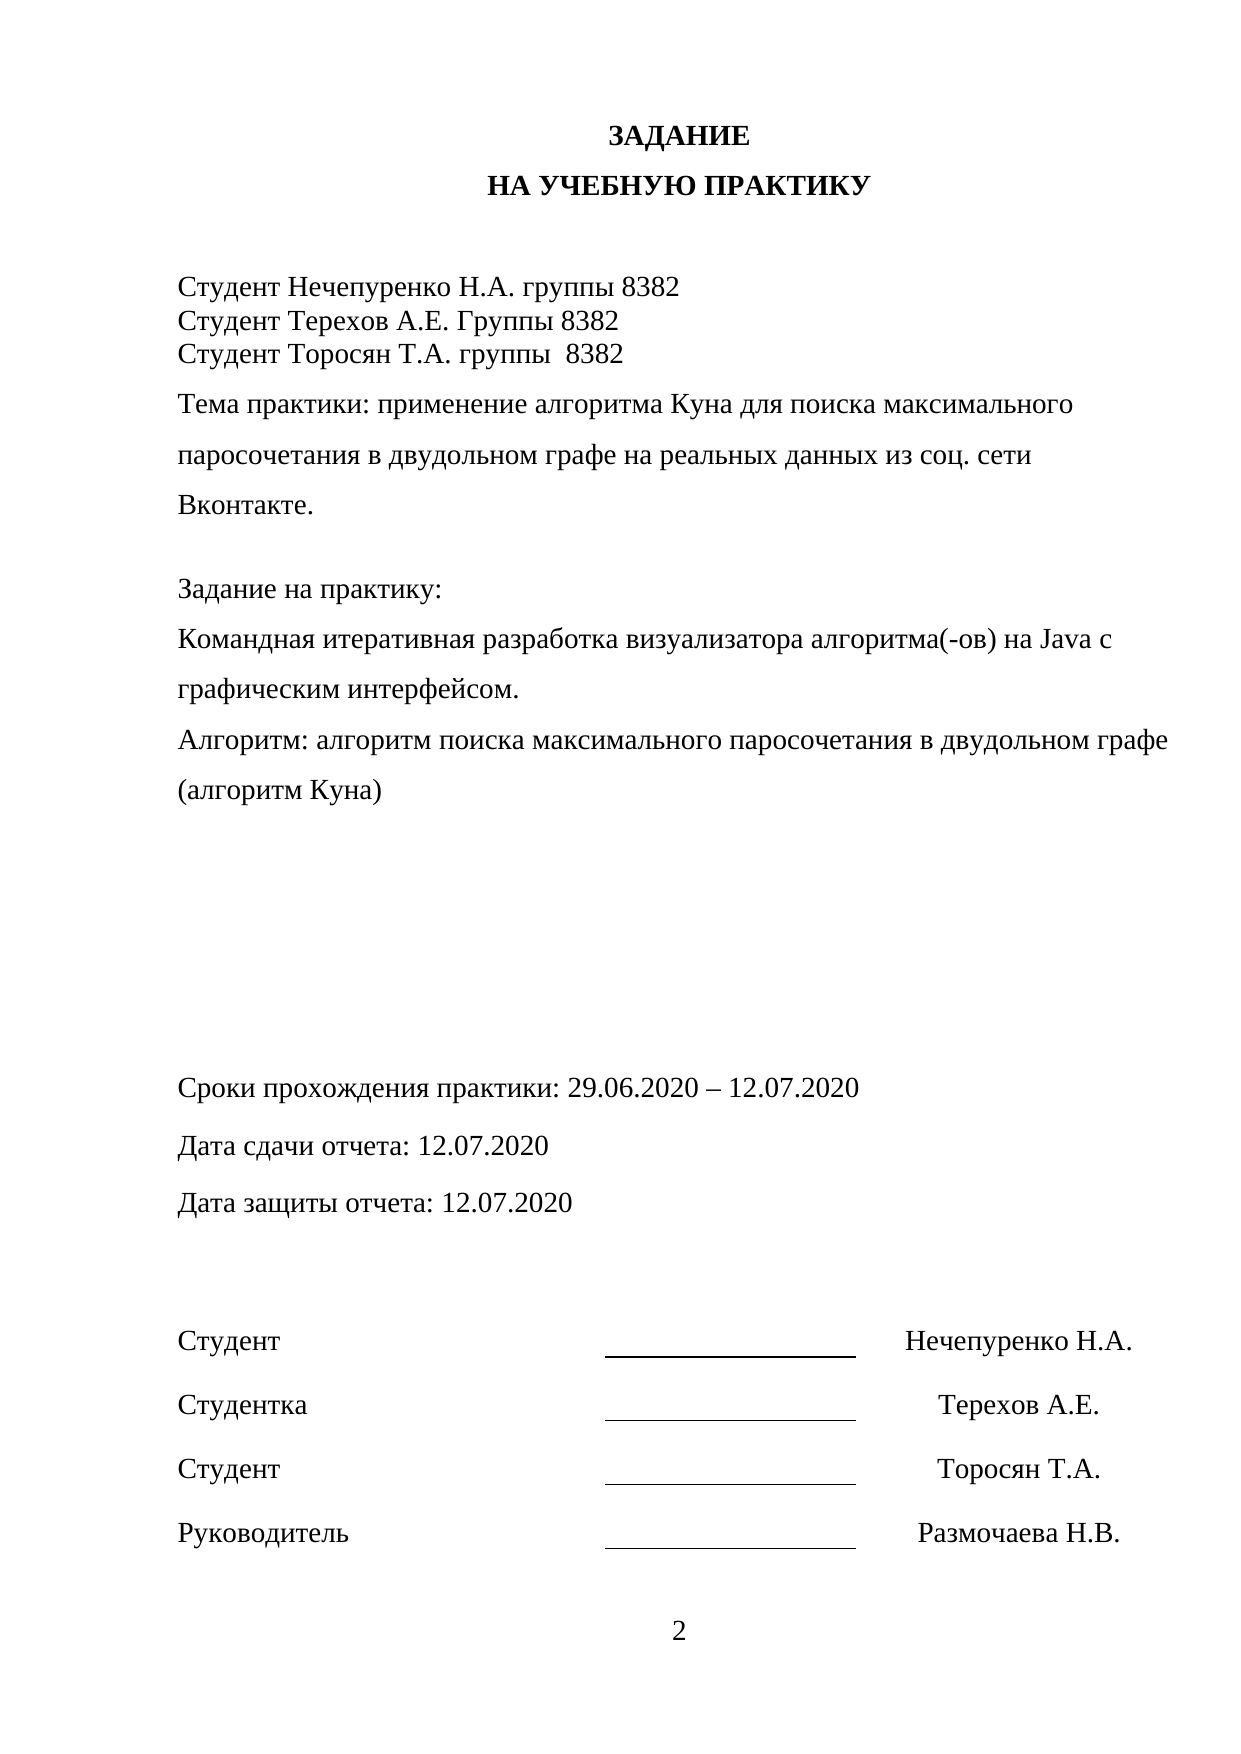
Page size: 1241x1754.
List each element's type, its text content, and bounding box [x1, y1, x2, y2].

table_cell Терехов А.Е. [856, 1356, 1181, 1420]
table_cell Руководитель [166, 1484, 605, 1548]
table_cell Дата сдачи отчета: 12.07.2020 [166, 1128, 1181, 1185]
table_header Студент Нечепуренко Н.А. группы 8382 [166, 269, 1181, 303]
table_cell Студент Торосян Т.А. группы 8382 Тема практики: применение алгоритма Куна для поиска максимального паросочетания в двудольном графе на реальных данных из соц. сети Вконтакте. [166, 336, 1181, 571]
table_cell Студент Терехов А.Е. Группы 8382 [166, 303, 1181, 336]
table_cell Сроки прохождения практики: 29.06.2020 – 12.07.2020 [166, 1071, 1181, 1128]
text на учебную практику [177, 168, 1181, 202]
table_cell Торосян Т.А. [856, 1420, 1181, 1484]
table_cell Нечепуренко Н.А. [856, 1293, 1181, 1356]
table_cell [605, 1421, 856, 1484]
text ЗАДАНИЕ [177, 118, 1181, 152]
table_cell [605, 1485, 856, 1548]
table_cell Студент [166, 1420, 605, 1484]
table_cell [605, 1293, 856, 1356]
table_cell [166, 1242, 1181, 1292]
table_cell Размочаева Н.В. [856, 1484, 1181, 1548]
table_cell Задание на практику: Командная итеративная разработка визуализатора алгоритма(-ов) на Java с графическим интерфейсом. Алгоритм: алгоритм поиска максимального паросочетания в двудольном графе (алгоритм Куна) [166, 571, 1181, 1071]
table_cell Дата защиты отчета: 12.07.2020 [166, 1185, 1181, 1242]
table_cell [605, 1358, 856, 1420]
table_cell Студент [166, 1293, 605, 1356]
table_cell Студентка [166, 1356, 605, 1420]
